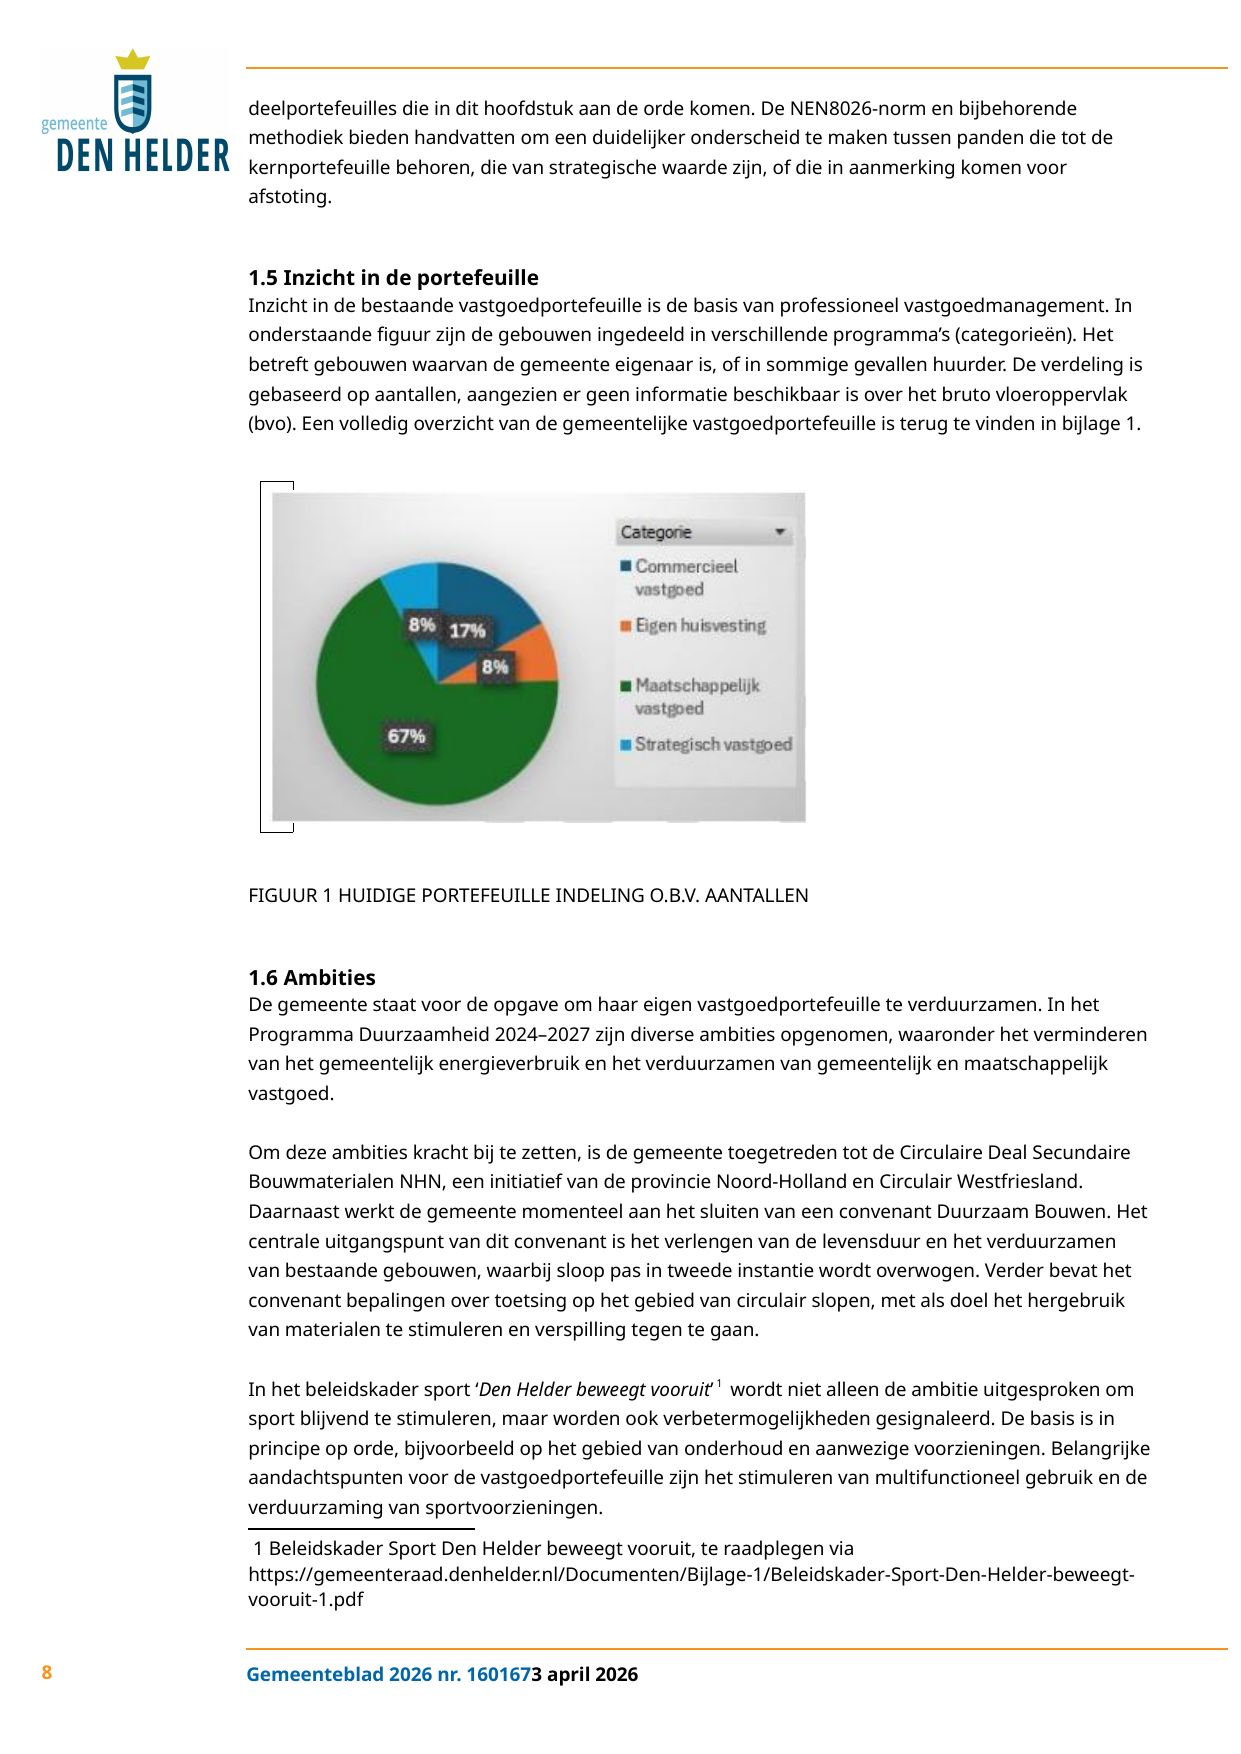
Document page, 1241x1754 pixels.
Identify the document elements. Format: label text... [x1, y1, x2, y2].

text Om deze ambities kracht bij te zetten, is de gemeente toegetreden tot de Circulaire Deal Secundaire Bouwmaterialen NHN, een initiatief van de provincie Noord-Holland en Circulair Westfriesland. Daarnaast werkt de gemeente momenteel aan het sluiten van een convenant Duurzaam Bouwen. Het centrale uitgangspunt van dit convenant is het verlengen van de levensduur en het verduurzamen van bestaande gebouwen, waarbij sloop pas in tweede instantie wordt overwogen. Verder bevat het convenant bepalingen over toetsing op het gebied van circulair slopen, met als doel het hergebruik van materialen te stimuleren en verspilling tegen te gaan. [248, 1139, 1152, 1342]
text deelportefeuilles die in dit hoofdstuk aan de orde komen. De NEN8026-norm en bijbehorende methodiek bieden handvatten om een duidelijker onderscheid te maken tussen panden die tot de kernportefeuille behoren, die van strategische waarde zijn, of die in aanmerking komen voor afstoting. [248, 95, 1152, 209]
picture [130, 157, 135, 172]
text Beleidskader Sport Den Helder beweegt vooruit, te raadplegen via https://gemeenteraad.denhelder.nl/Documenten/Bijlage-1/Beleidskader-Sport-Den-Helder-beweegt-vooruit-1.pdf [248, 1535, 1152, 1612]
picture [268, 490, 807, 823]
text FIGUUR 1 HUIDIGE PORTEFEUILLE INDELING O.B.V. AANTALLEN [248, 883, 1152, 908]
text Inzicht in de bestaande vastgoedportefeuille is de basis van professioneel vastgoedmanagement. In onderstaande figuur zijn de gebouwen ingedeeld in verschillende programma’s (categorieën). Het betreft gebouwen waarvan de gemeente eigenaar is, of in sommige gevallen huurder. De verdeling is gebaseerd op aantallen, aangezien er geen informatie beschikbaar is over het bruto vloeroppervlak (bvo). Een volledig overzicht van de gemeentelijke vastgoedportefeuille is terug te vinden in bijlage 1. [248, 292, 1152, 436]
picture [182, 144, 187, 165]
picture [100, 154, 106, 172]
picture [41, 47, 231, 172]
picture [63, 144, 68, 165]
picture [220, 160, 224, 172]
text In het beleidskader sport ‘Den Helder beweegt vooruit’ wordt niet alleen de ambitie uitgesproken om sport blijvend te stimuleren, maar worden ook verbetermogelijkheden gesignaleerd. De basis is in principe op orde, bijvoorbeeld op het gebied van onderhoud en aanwezige voorzieningen. Belangrijke aandachtspunten voor de vastgoedportefeuille zijn het stimuleren van multifunctioneel gebruik en de verduurzaming van sportvoorzieningen. [248, 1376, 1152, 1520]
text 1.6 Ambities [248, 963, 1152, 991]
text De gemeente staat voor de opgave om haar eigen vastgoedportefeuille te verduurzamen. In het Programma Duurzaamheid 2024–2027 zijn diverse ambities opgenomen, waaronder het verminderen van het gemeentelijk energieverbruik en het verduurzamen van gemeentelijk en maatschappelijk vastgoed. [248, 991, 1152, 1106]
text 1.5 Inzicht in de portefeuille [248, 263, 1152, 292]
